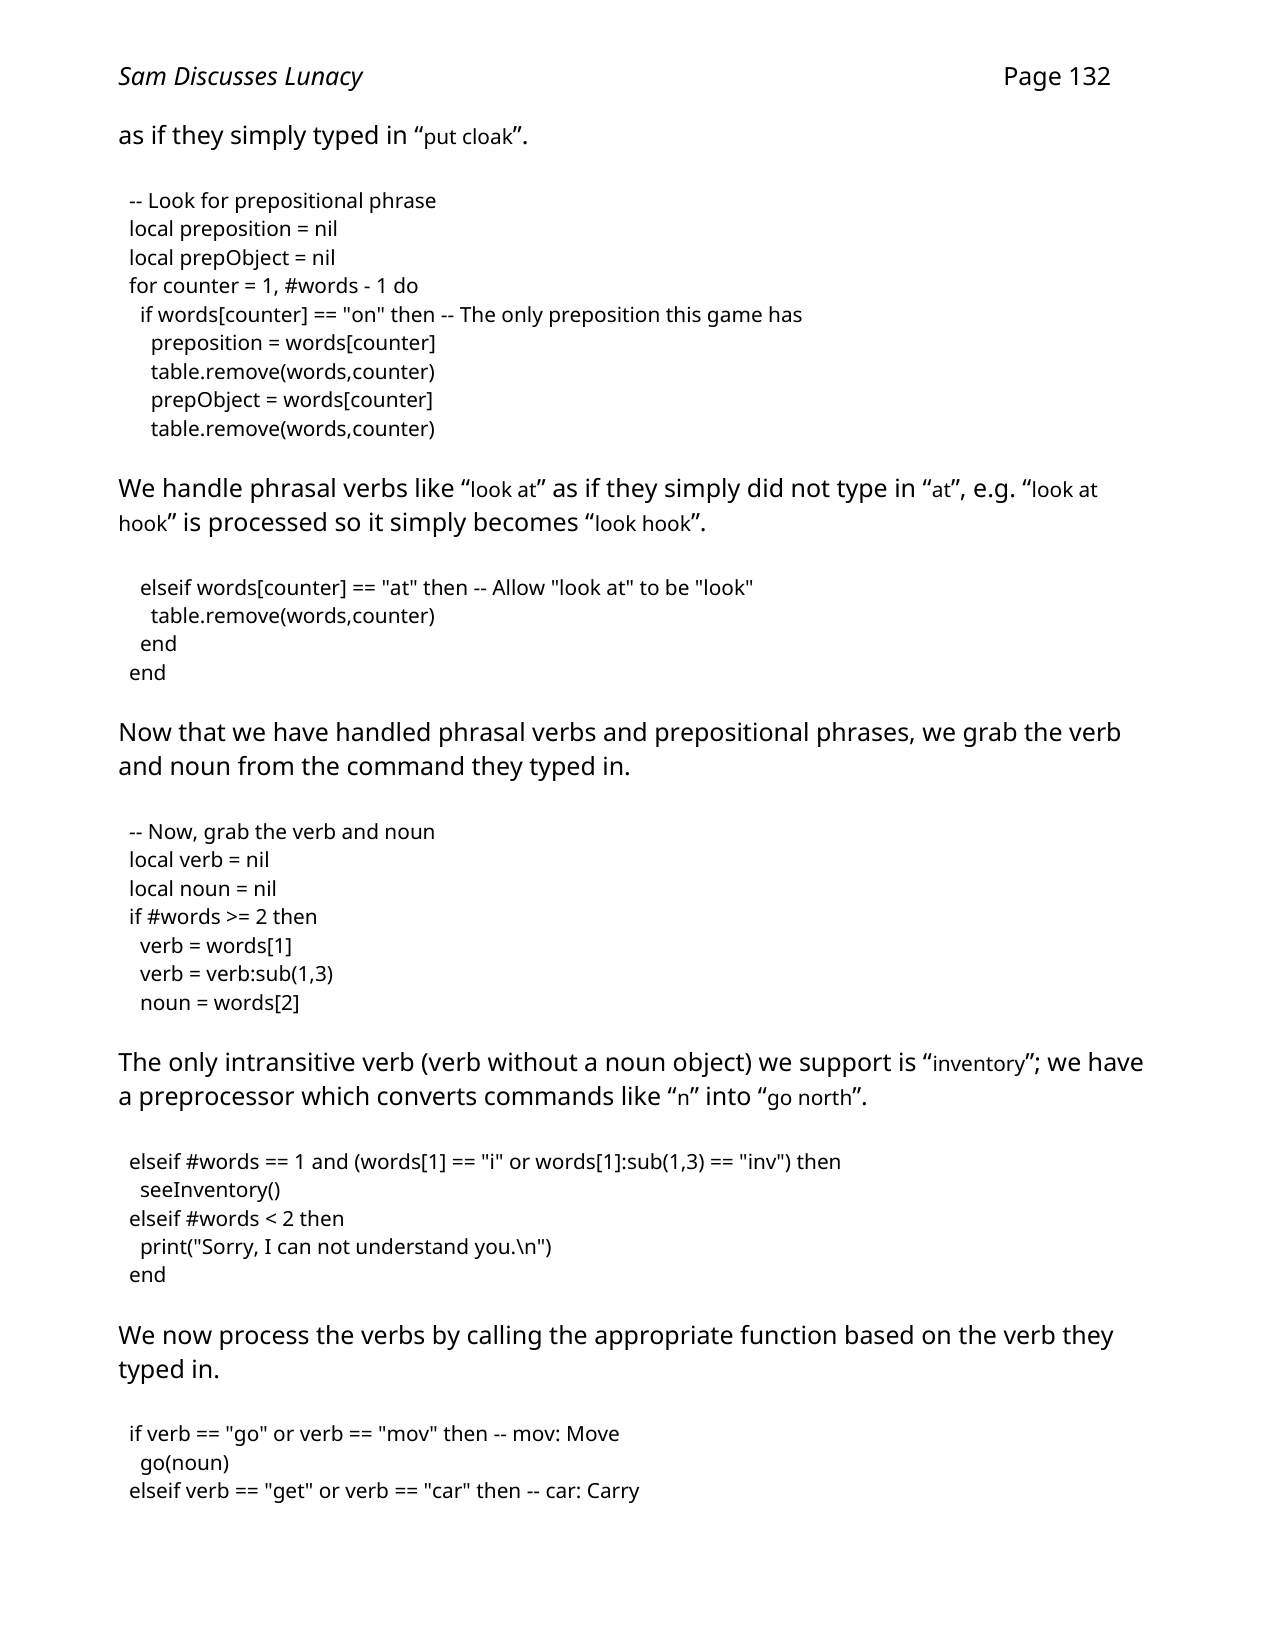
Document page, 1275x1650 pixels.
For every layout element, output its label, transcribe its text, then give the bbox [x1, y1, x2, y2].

text for counter = 1, #words - 1 do [118, 271, 1157, 300]
text elseif #words < 2 then [118, 1204, 1157, 1232]
text table.remove(words,counter) [118, 601, 1157, 629]
text prepObject = words[counter] [118, 385, 1157, 414]
text The only intransitive verb (verb without a noun object) we support is “inventory”; we have a preprocessor which converts commands like “n” into “go north”. [118, 1044, 1157, 1113]
text end [118, 658, 1157, 686]
text noun = words[2] [118, 988, 1157, 1016]
text preposition = words[counter] [118, 328, 1157, 357]
text We now process the verbs by calling the appropriate function based on the verb they typed in. [118, 1317, 1157, 1386]
text end [118, 1261, 1157, 1289]
text local prepObject = nil [118, 243, 1157, 271]
text Now that we have handled phrasal verbs and prepositional phrases, we grab the verb and noun from the command they typed in. [118, 715, 1157, 783]
text verb = words[1] [118, 931, 1157, 959]
text go(noun) [118, 1448, 1157, 1476]
text We handle phrasal verbs like “look at” as if they simply did not type in “at”, e.g. “look at hook” is processed so it simply becomes “look hook”. [118, 471, 1157, 539]
text table.remove(words,counter) [118, 414, 1157, 442]
text as if they simply typed in “put cloak”. [118, 118, 1157, 152]
text local preposition = nil [118, 214, 1157, 243]
text if #words >= 2 then [118, 902, 1157, 931]
text local verb = nil [118, 846, 1157, 874]
text verb = verb:sub(1,3) [118, 959, 1157, 988]
text -- Now, grab the verb and noun [118, 817, 1157, 846]
text elseif #words == 1 and (words[1] == "i" or words[1]:sub(1,3) == "inv") then [118, 1147, 1157, 1175]
text local noun = nil [118, 874, 1157, 902]
text elseif words[counter] == "at" then -- Allow "look at" to be "look" [118, 573, 1157, 601]
text elseif verb == "get" or verb == "car" then -- car: Carry [118, 1476, 1157, 1505]
text -- Look for prepositional phrase [118, 186, 1157, 214]
text end [118, 629, 1157, 658]
text if words[counter] == "on" then -- The only preposition this game has [118, 300, 1157, 328]
text seeInventory() [118, 1175, 1157, 1204]
text if verb == "go" or verb == "mov" then -- mov: Move [118, 1419, 1157, 1448]
text print("Sorry, I can not understand you.\n") [118, 1232, 1157, 1261]
text table.remove(words,counter) [118, 357, 1157, 385]
